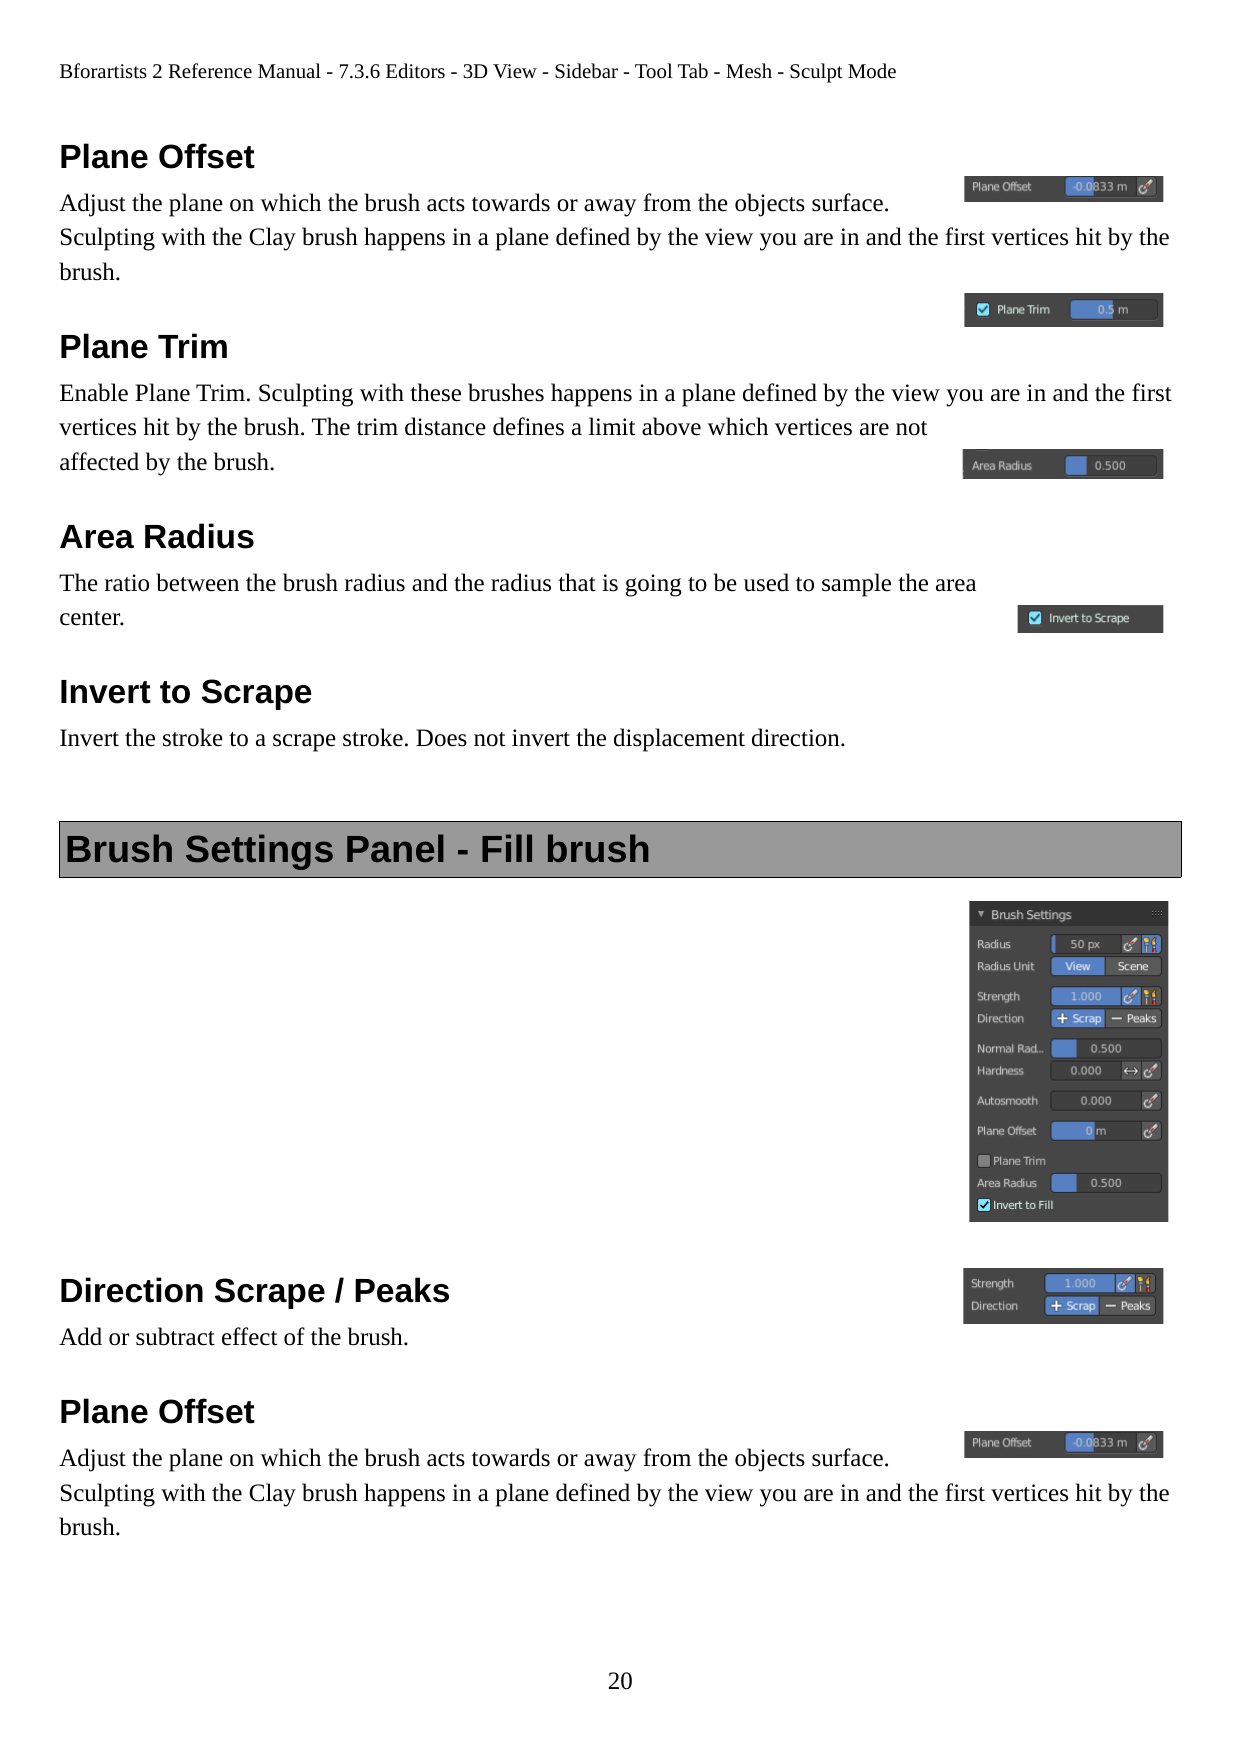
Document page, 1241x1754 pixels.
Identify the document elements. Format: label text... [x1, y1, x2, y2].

picture [962, 449, 1164, 479]
text Adjust the plane on which the brush acts towards or away from the objects surface. Sculpting with the Clay brush happens in a plane defined by the view you are in and the first vertices hit by the brush. [59, 188, 1181, 286]
text Invert the stroke to a scrape stroke. Does not invert the displacement direction. [59, 723, 1181, 752]
subtitle Area Radius [59, 517, 1181, 555]
picture [964, 293, 1164, 327]
picture [969, 901, 1169, 1222]
subtitle Plane Offset [59, 137, 1181, 175]
picture [964, 176, 1164, 202]
text The ratio between the brush radius and the radius that is going to be used to sample the area center. [59, 568, 1181, 631]
subtitle Direction Scrape / Peaks [59, 1271, 963, 1310]
picture [963, 1268, 1164, 1324]
text Adjust the plane on which the brush acts towards or away from the objects surface. Sculpting with the Clay brush happens in a plane defined by the view you are in and the first vertices hit by the brush. [59, 1443, 1181, 1541]
table_header Brush Settings Panel - Fill brush [60, 822, 1181, 877]
picture [964, 1431, 1164, 1458]
text Add or subtract effect of the brush. [59, 1322, 1181, 1351]
subtitle [1164, 1271, 1181, 1310]
picture [1017, 605, 1164, 633]
text Enable Plane Trim. Sculpting with these brushes happens in a plane defined by the view you are in and the first vertices hit by the brush. The trim distance defines a limit above which vertices are not affected by the brush. [59, 378, 1181, 476]
subtitle Plane Trim [59, 327, 1181, 365]
subtitle Plane Offset [59, 1392, 1181, 1431]
subtitle Invert to Scrape [59, 672, 1181, 711]
